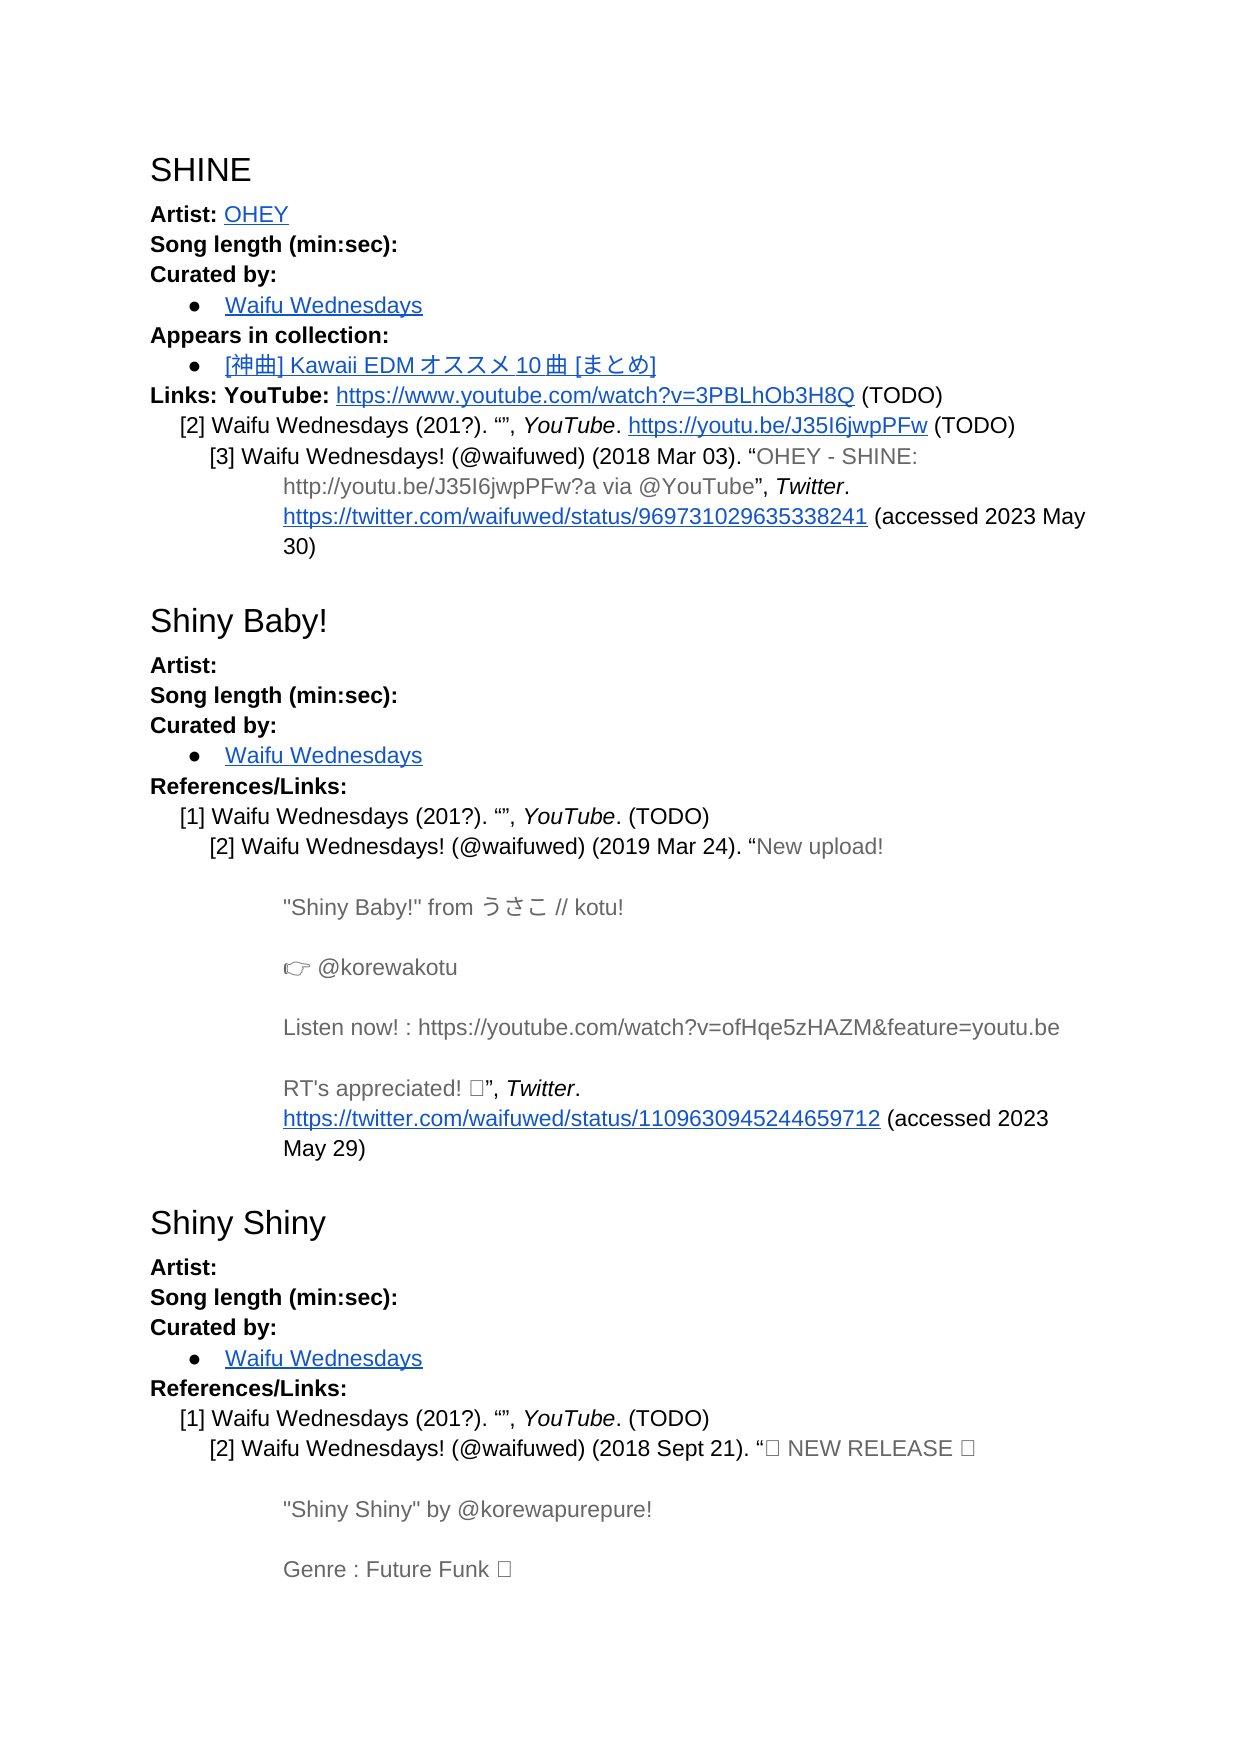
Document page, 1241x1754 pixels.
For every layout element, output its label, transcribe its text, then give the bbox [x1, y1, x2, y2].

list Waifu Wednesdays [187, 292, 1090, 318]
text Curated by: [150, 712, 1090, 739]
text Artist: [150, 652, 1090, 678]
text Appears in collection: [150, 322, 1090, 348]
text Curated by: [150, 261, 1090, 288]
text Curated by: [150, 1314, 1090, 1341]
subtitle Shiny Baby! [150, 601, 1090, 639]
list [神曲] Kawaii EDMオススメ10曲 [まとめ] [187, 352, 1090, 378]
text [2] Waifu Wednesdays! (@waifuwed) (2019 Mar 24). “New upload! "Shiny Baby!" from うさこ // kotu! 👉 @korewakotu Listen now! : https://youtube.com/watch?v=ofHqe5zHAZM&feature=youtu.be RT's appreciated! 💞”, Twitter. https://twitter.com/waifuwed/status/1109630945244659712 (accessed 2023 May 29) [209, 833, 1090, 1162]
list Waifu Wednesdays [187, 1344, 1090, 1371]
subtitle SHINE [150, 150, 1090, 188]
subtitle Shiny Shiny [150, 1203, 1090, 1241]
text Artist: OHEY [150, 201, 1090, 227]
text [3] Waifu Wednesdays! (@waifuwed) (2018 Mar 03). “OHEY - SHINE: http://youtu.be/J35I6jwpPFw?a via @YouTube”, Twitter. https://twitter.com/waifuwed/status/969731029635338241 (accessed 2023 May 30) [209, 443, 1090, 559]
text [2] Waifu Wednesdays (201?). “”, YouTube. https://youtu.be/J35I6jwpPFw (TODO) [179, 412, 1090, 439]
text Song length (min:sec): [150, 682, 1090, 708]
text References/Links: [150, 773, 1090, 799]
text [1] Waifu Wednesdays (201?). “”, YouTube. (TODO) [179, 803, 1090, 829]
text Artist: [150, 1254, 1090, 1280]
list Waifu Wednesdays [187, 742, 1090, 769]
text Song length (min:sec): [150, 231, 1090, 257]
text Links: YouTube: https://www.youtube.com/watch?v=3PBLhOb3H8Q (TODO) [150, 382, 1090, 408]
text [1] Waifu Wednesdays (201?). “”, YouTube. (TODO) [179, 1405, 1090, 1431]
text References/Links: [150, 1375, 1090, 1401]
text [2] Waifu Wednesdays! (@waifuwed) (2018 Sept 21). “🚨 NEW RELEASE 🚨 "Shiny Shiny" by @korewapurepure! Genre : Future Funk 🎸 [209, 1435, 1090, 1582]
text Song length (min:sec): [150, 1284, 1090, 1310]
